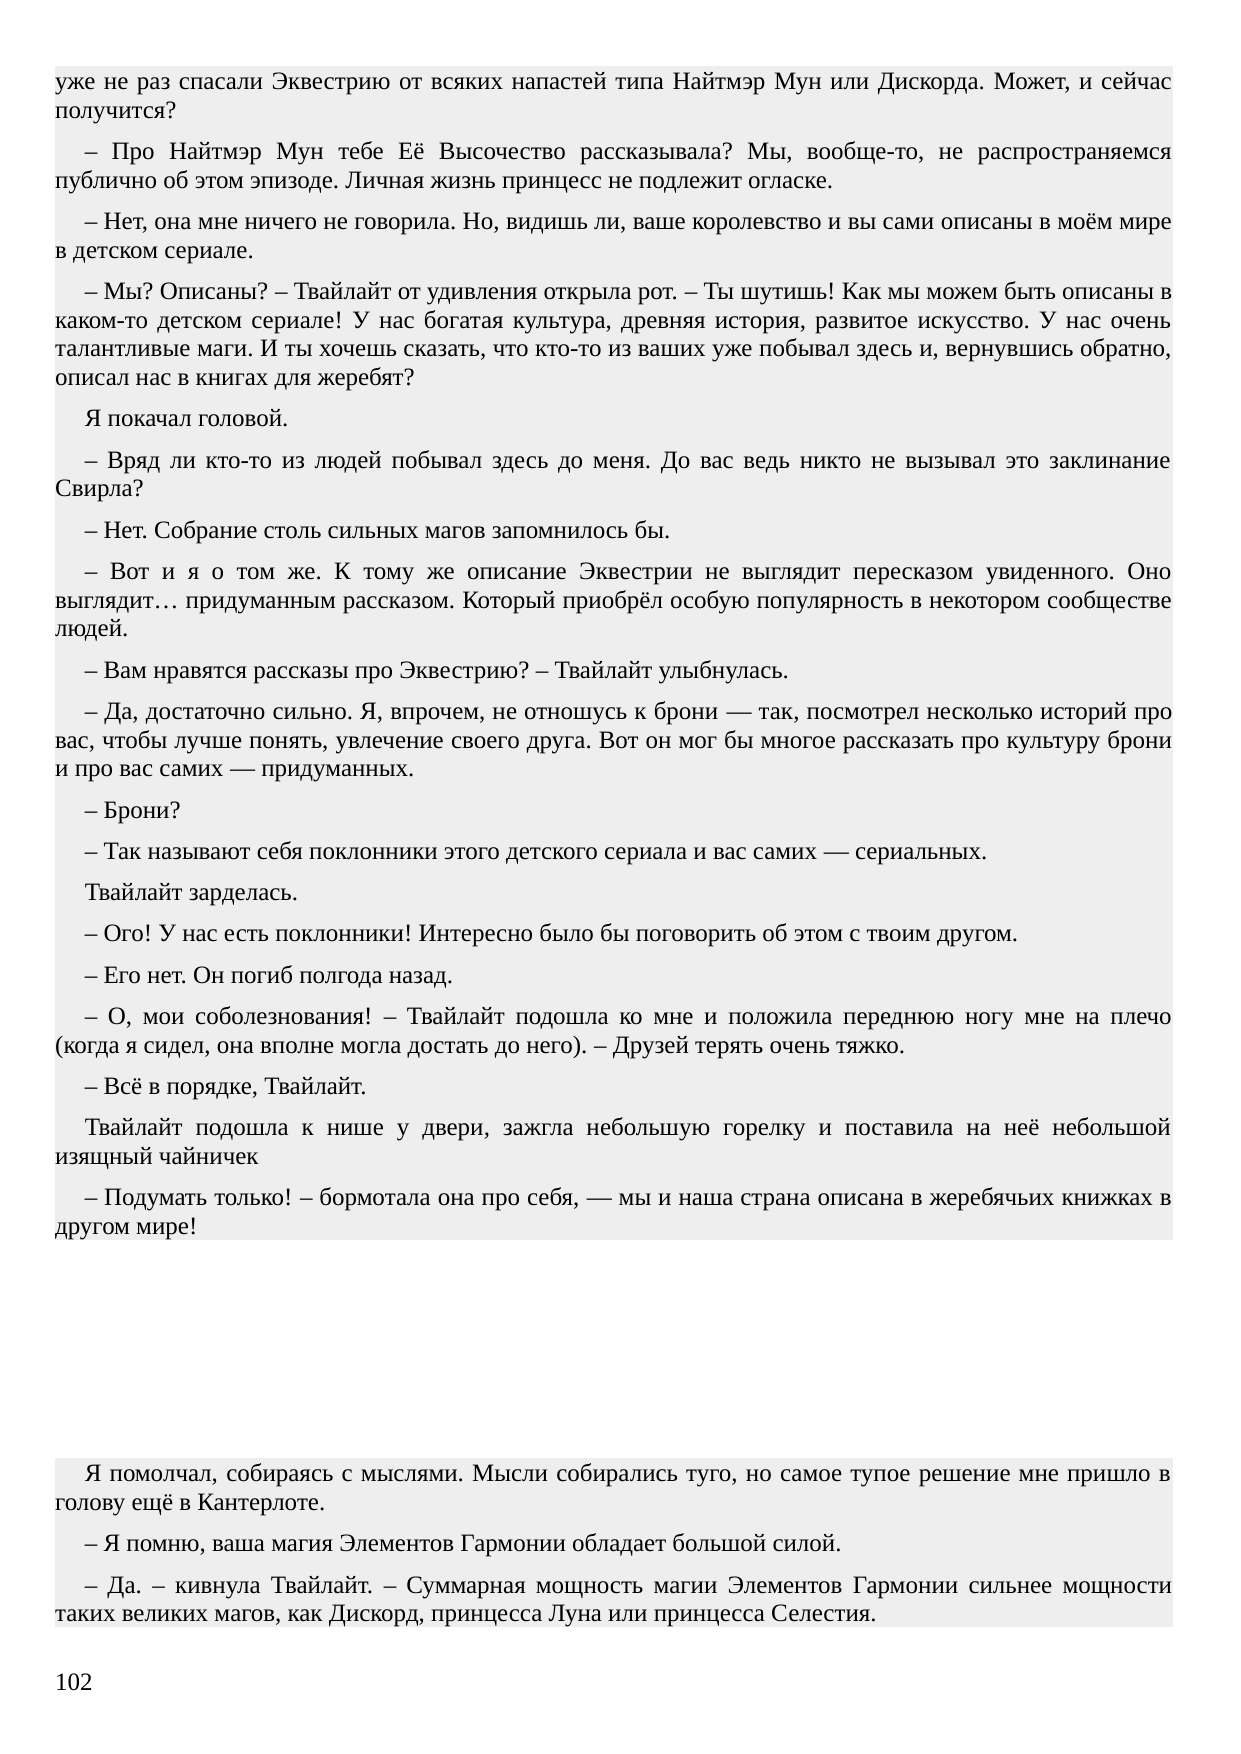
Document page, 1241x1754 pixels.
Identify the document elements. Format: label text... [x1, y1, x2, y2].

text – Брони? [55, 795, 1173, 823]
text Я помолчал, собираясь с мыслями. Мысли собирались туго, но самое тупое решение мне пришло в голову ещё в Кантерлоте. [55, 1458, 1173, 1516]
text Твайлайт подошла к нише у двери, зажгла небольшую горелку и поставила на неё небольшой изящный чайничек [55, 1112, 1173, 1170]
text – О, мои соболезнования! – Твайлайт подошла ко мне и положила переднюю ногу мне на плечо (когда я сидел, она вполне могла достать до него). – Друзей терять очень тяжко. [55, 1001, 1173, 1058]
text – Вам нравятся рассказы про Эквестрию? – Твайлайт улыбнулась. [55, 655, 1173, 683]
text – Ого! У нас есть поклонники! Интересно было бы поговорить об этом с твоим другом. [55, 918, 1173, 947]
text – Про Найтмэр Мун тебе Её Высочество рассказывала? Мы, вообще-то, не распространяемся публично об этом эпизоде. Личная жизнь принцесс не подлежит огласке. [55, 136, 1173, 193]
text – Всё в порядке, Твайлайт. [55, 1071, 1173, 1100]
text – Я помню, ваша магия Элементов Гармонии обладает большой силой. [55, 1528, 1173, 1557]
text – Мы? Описаны? – Твайлайт от удивления открыла рот. – Ты шутишь! Как мы можем быть описаны в каком-то детском сериале! У нас богатая культура, древняя история, развитое искусство. У нас очень талантливые маги. И ты хочешь сказать, что кто-то из ваших уже побывал здесь и, вернувшись обратно, описал нас в книгах для жеребят? [55, 276, 1173, 391]
text уже не раз спасали Эквестрию от всяких напастей типа Найтмэр Мун или Дискорда. Может, и сейчас получится? [55, 66, 1173, 123]
text – Нет. Собрание столь сильных магов запомнилось бы. [55, 515, 1173, 543]
text – Так называют себя поклонники этого детского сериала и вас самих — сериальных. [55, 836, 1173, 865]
text – Да. – кивнула Твайлайт. – Суммарная мощность магии Элементов Гармонии сильнее мощности таких великих магов, как Дискорд, принцесса Луна или принцесса Селестия. [55, 1570, 1173, 1627]
text – Нет, она мне ничего не говорила. Но, видишь ли, ваше королевство и вы сами описаны в моём мире в детском сериале. [55, 206, 1173, 263]
text – Подумать только! – бормотала она про себя, — мы и наша страна описана в жеребячьих книжках в другом мире! [55, 1182, 1173, 1240]
text – Вряд ли кто-то из людей побывал здесь до меня. До вас ведь никто не вызывал это заклинание Свирла? [55, 445, 1173, 502]
text – Вот и я о том же. К тому же описание Эквестрии не выглядит пересказом увиденного. Оно выглядит… придуманным рассказом. Который приобрёл особую популярность в некотором сообществе людей. [55, 556, 1173, 642]
text Я покачал головой. [55, 403, 1173, 432]
text – Да, достаточно сильно. Я, впрочем, не отношусь к брони — так, посмотрел несколько историй про вас, чтобы лучше понять, увлечение своего друга. Вот он мог бы многое рассказать про культуру брони и про вас самих — придуманных. [55, 696, 1173, 782]
text Твайлайт зарделась. [55, 877, 1173, 906]
text – Его нет. Он погиб полгода назад. [55, 960, 1173, 988]
